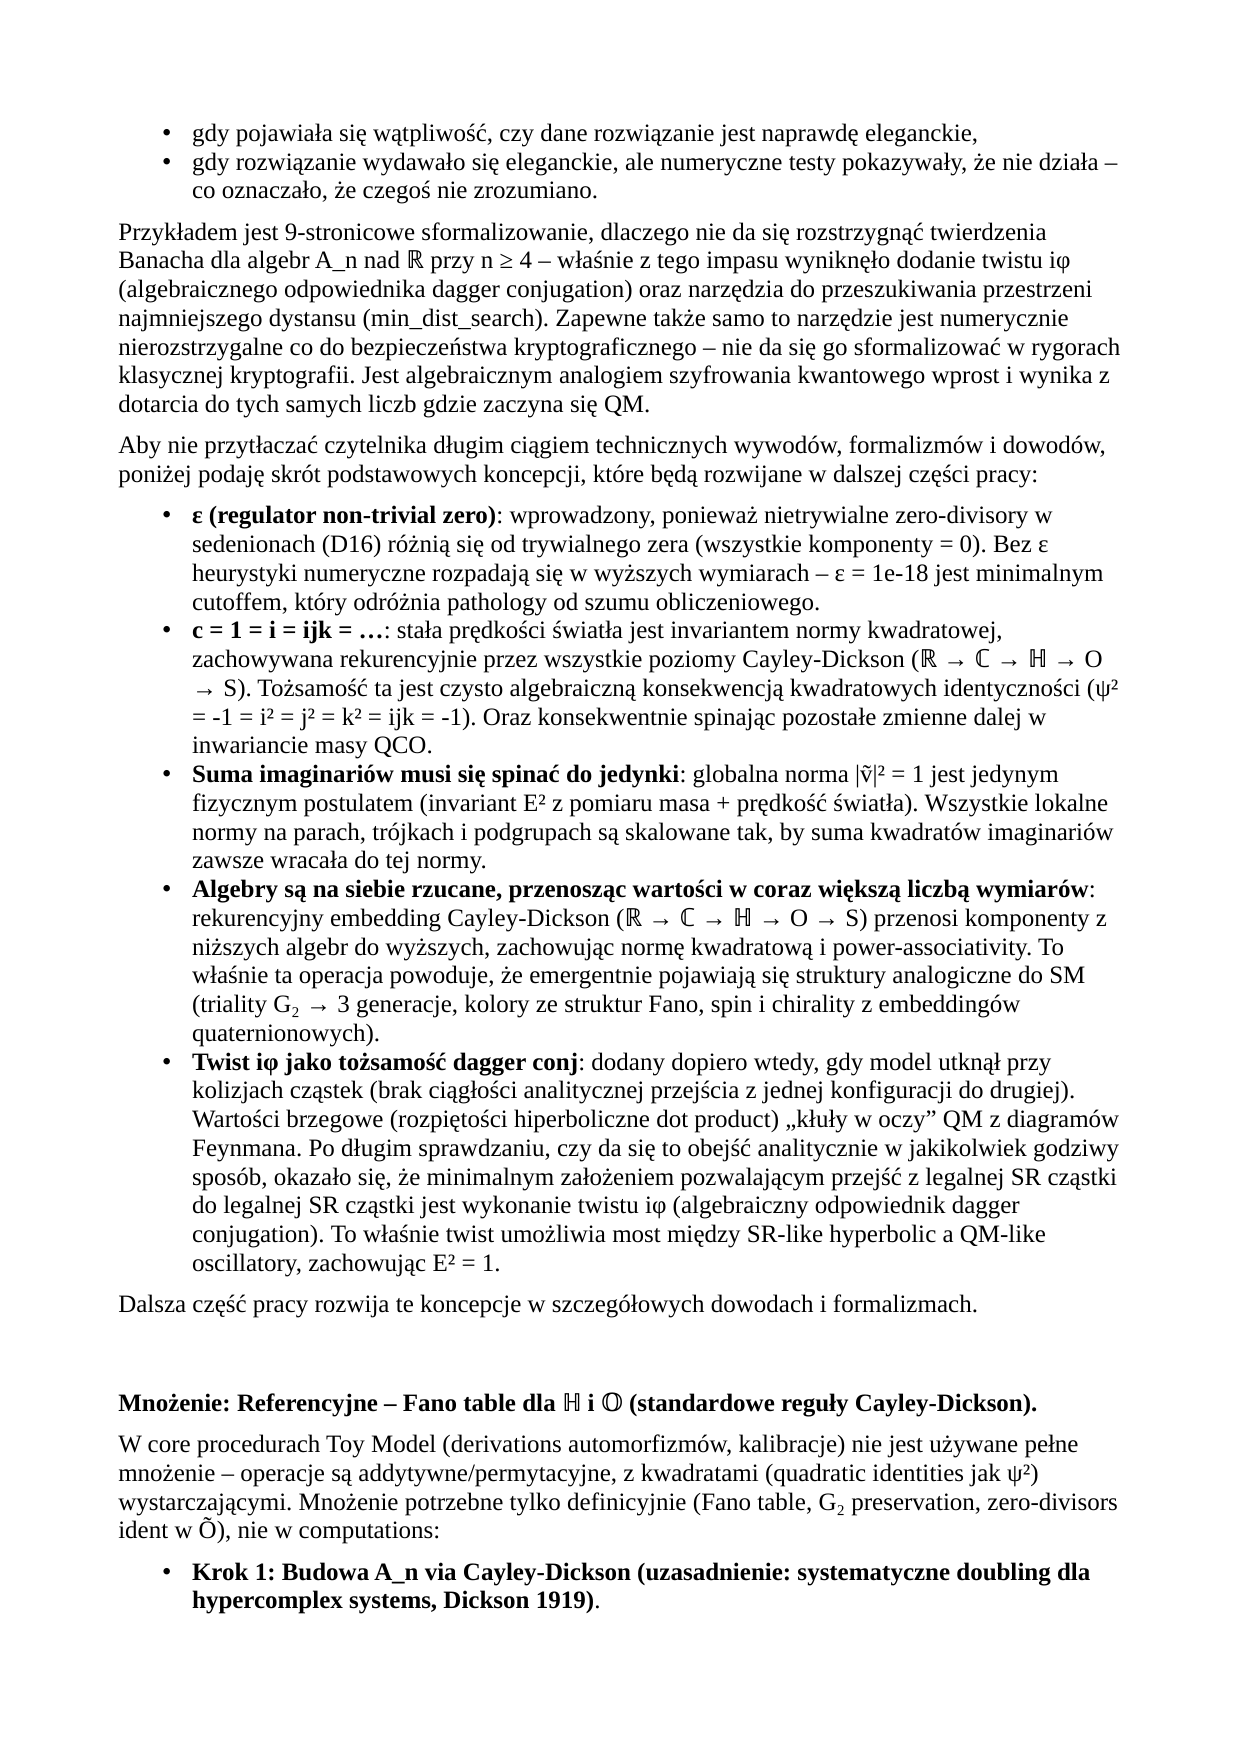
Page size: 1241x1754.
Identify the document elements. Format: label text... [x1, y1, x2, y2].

text W core procedurach Toy Model (derivations automorfizmów, kalibracje) nie jest używane pełne mnożenie – operacje są addytywne/permytacyjne, z kwadratami (quadratic identities jak ψ²) wystarczającymi. Mnożenie potrzebne tylko definicyjnie (Fano table, G₂ preservation, zero-divisors ident w Õ), nie w computations: [118, 1429, 1122, 1544]
list gdy pojawiała się wątpliwość, czy dane rozwiązanie jest naprawdę eleganckie, [162, 118, 1122, 147]
text Przykładem jest 9-stronicowe sformalizowanie, dlaczego nie da się rozstrzygnąć twierdzenia Banacha dla algebr A_n nad ℝ przy n ≥ 4 – właśnie z tego impasu wyniknęło dodanie twistu iφ (algebraicznego odpowiednika dagger conjugation) oraz narzędzia do przeszukiwania przestrzeni najmniejszego dystansu (min_dist_search). Zapewne także samo to narzędzie jest numerycznie nierozstrzygalne co do bezpieczeństwa kryptograficznego – nie da się go sformalizować w rygorach klasycznej kryptografii. Jest algebraicznym analogiem szyfrowania kwantowego wprost i wynika z dotarcia do tych samych liczb gdzie zaczyna się QM. [118, 217, 1122, 418]
list Krok 1: Budowa A_n via Cayley-Dickson (uzasadnienie: systematyczne doubling dla hypercomplex systems, Dickson 1919). [162, 1557, 1122, 1614]
list c = 1 = i = ijk = …: stała prędkości światła jest invariantem normy kwadratowej, zachowywana rekurencyjnie przez wszystkie poziomy Cayley-Dickson (ℝ → ℂ → ℍ → O → S). Tożsamość ta jest czysto algebraiczną konsekwencją kwadratowych identyczności (ψ² = -1 = i² = j² = k² = ijk = -1). Oraz konsekwentnie spinając pozostałe zmienne dalej w inwariancie masy QCO. [162, 616, 1122, 759]
list ε (regulator non-trivial zero): wprowadzony, ponieważ nietrywialne zero-divisory w sedenionach (D16) różnią się od trywialnego zera (wszystkie komponenty = 0). Bez ε heurystyki numeryczne rozpadają się w wyższych wymiarach – ε = 1e-18 jest minimalnym cutoffem, który odróżnia pathology od szumu obliczeniowego. [162, 501, 1122, 616]
text Dalsza część pracy rozwija te koncepcje w szczegółowych dowodach i formalizmach. [118, 1289, 1122, 1318]
list Twist iφ jako tożsamość dagger conj: dodany dopiero wtedy, gdy model utknął przy kolizjach cząstek (brak ciągłości analitycznej przejścia z jednej konfiguracji do drugiej). Wartości brzegowe (rozpiętości hiperboliczne dot product) „kłuły w oczy” QM z diagramów Feynmana. Po długim sprawdzaniu, czy da się to obejść analitycznie w jakikolwiek godziwy sposób, okazało się, że minimalnym założeniem pozwalającym przejść z legalnej SR cząstki do legalnej SR cząstki jest wykonanie twistu iφ (algebraiczny odpowiednik dagger conjugation). To właśnie twist umożliwia most między SR-like hyperbolic a QM-like oscillatory, zachowując E² = 1. [162, 1047, 1122, 1277]
text Mnożenie: Referencyjne – Fano table dla ℍ i 𝕆 (standardowe reguły Cayley-Dickson). [118, 1388, 1122, 1417]
list Algebry są na siebie rzucane, przenosząc wartości w coraz większą liczbą wymiarów: rekurencyjny embedding Cayley-Dickson (ℝ → ℂ → ℍ → O → S) przenosi komponenty z niższych algebr do wyższych, zachowując normę kwadratową i power-associativity. To właśnie ta operacja powoduje, że emergentnie pojawiają się struktury analogiczne do SM (triality G₂ → 3 generacje, kolory ze struktur Fano, spin i chirality z embeddingów quaternionowych). [162, 874, 1122, 1047]
list gdy rozwiązanie wydawało się eleganckie, ale numeryczne testy pokazywały, że nie działa – co oznaczało, że czegoś nie zrozumiano. [162, 147, 1122, 204]
list Suma imaginariów musi się spinać do jedynki: globalna norma |ṽ|² = 1 jest jedynym fizycznym postulatem (invariant E² z pomiaru masa + prędkość światła). Wszystkie lokalne normy na parach, trójkach i podgrupach są skalowane tak, by suma kwadratów imaginariów zawsze wracała do tej normy. [162, 759, 1122, 874]
text Aby nie przytłaczać czytelnika długim ciągiem technicznych wywodów, formalizmów i dowodów, poniżej podaję skrót podstawowych koncepcji, które będą rozwijane w dalszej części pracy: [118, 431, 1122, 488]
